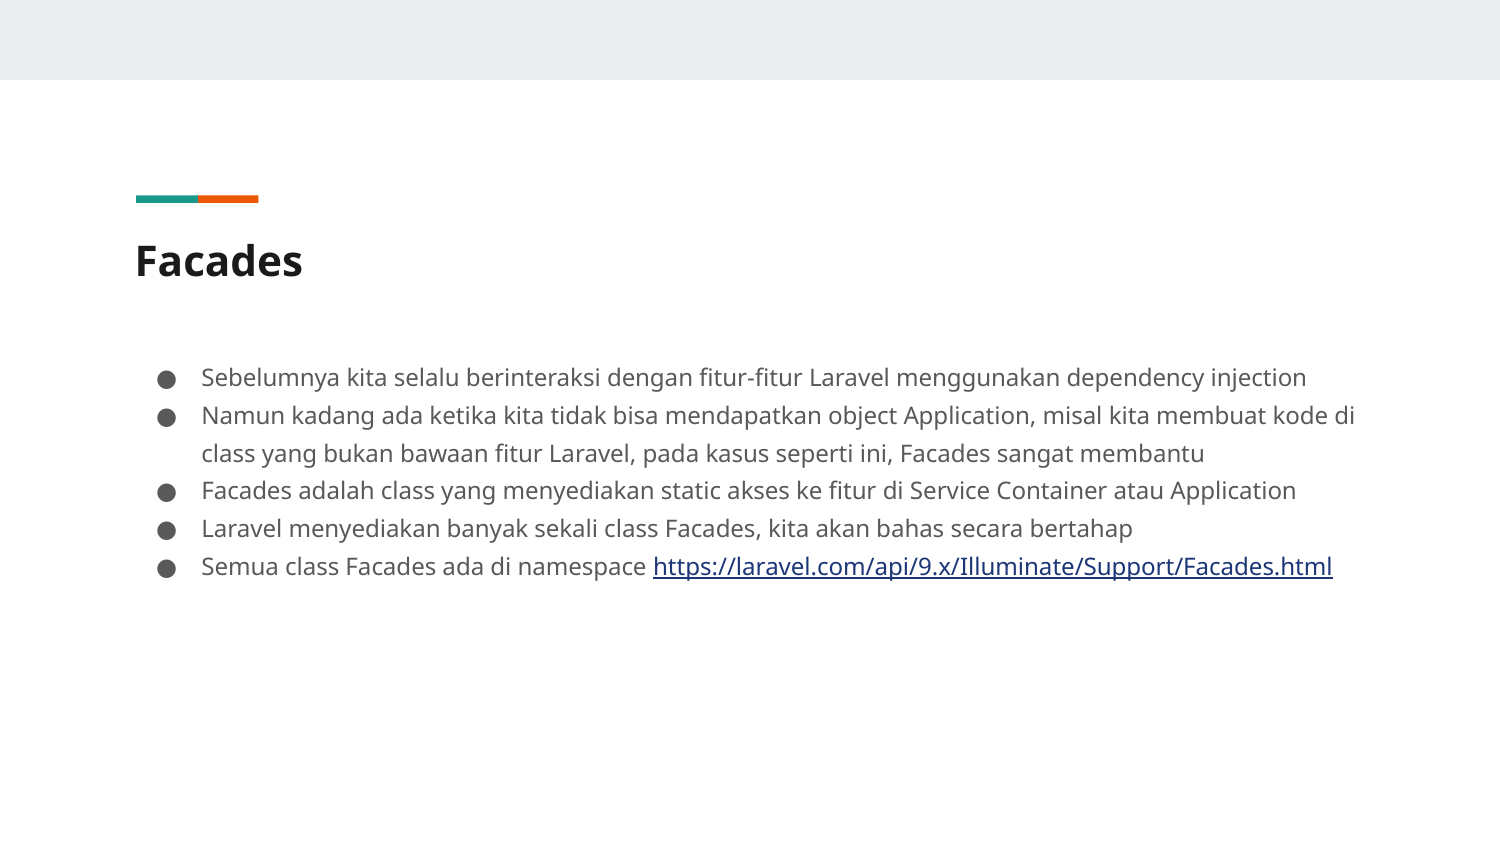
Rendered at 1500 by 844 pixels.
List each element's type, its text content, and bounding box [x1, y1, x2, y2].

title Facades [119, 216, 1381, 305]
list Sebelumnya kita selalu berinteraksi dengan fitur-fitur Laravel menggunakan dependency injection Namun kadang ada ketika kita tidak bisa mendapatkan object Application, misal kita membuat kode di class yang bukan bawaan fitur Laravel, pada kasus seperti ini, Facades sangat membantu Facades adalah class yang menyediakan static akses ke fitur di Service Container atau Application Laravel menyediakan banyak sekali class Facades, kita akan bahas secara bertahap Semua class Facades ada di namespace https://laravel.com/api/9.x/Illuminate/Support/Facades.html [119, 341, 1381, 712]
